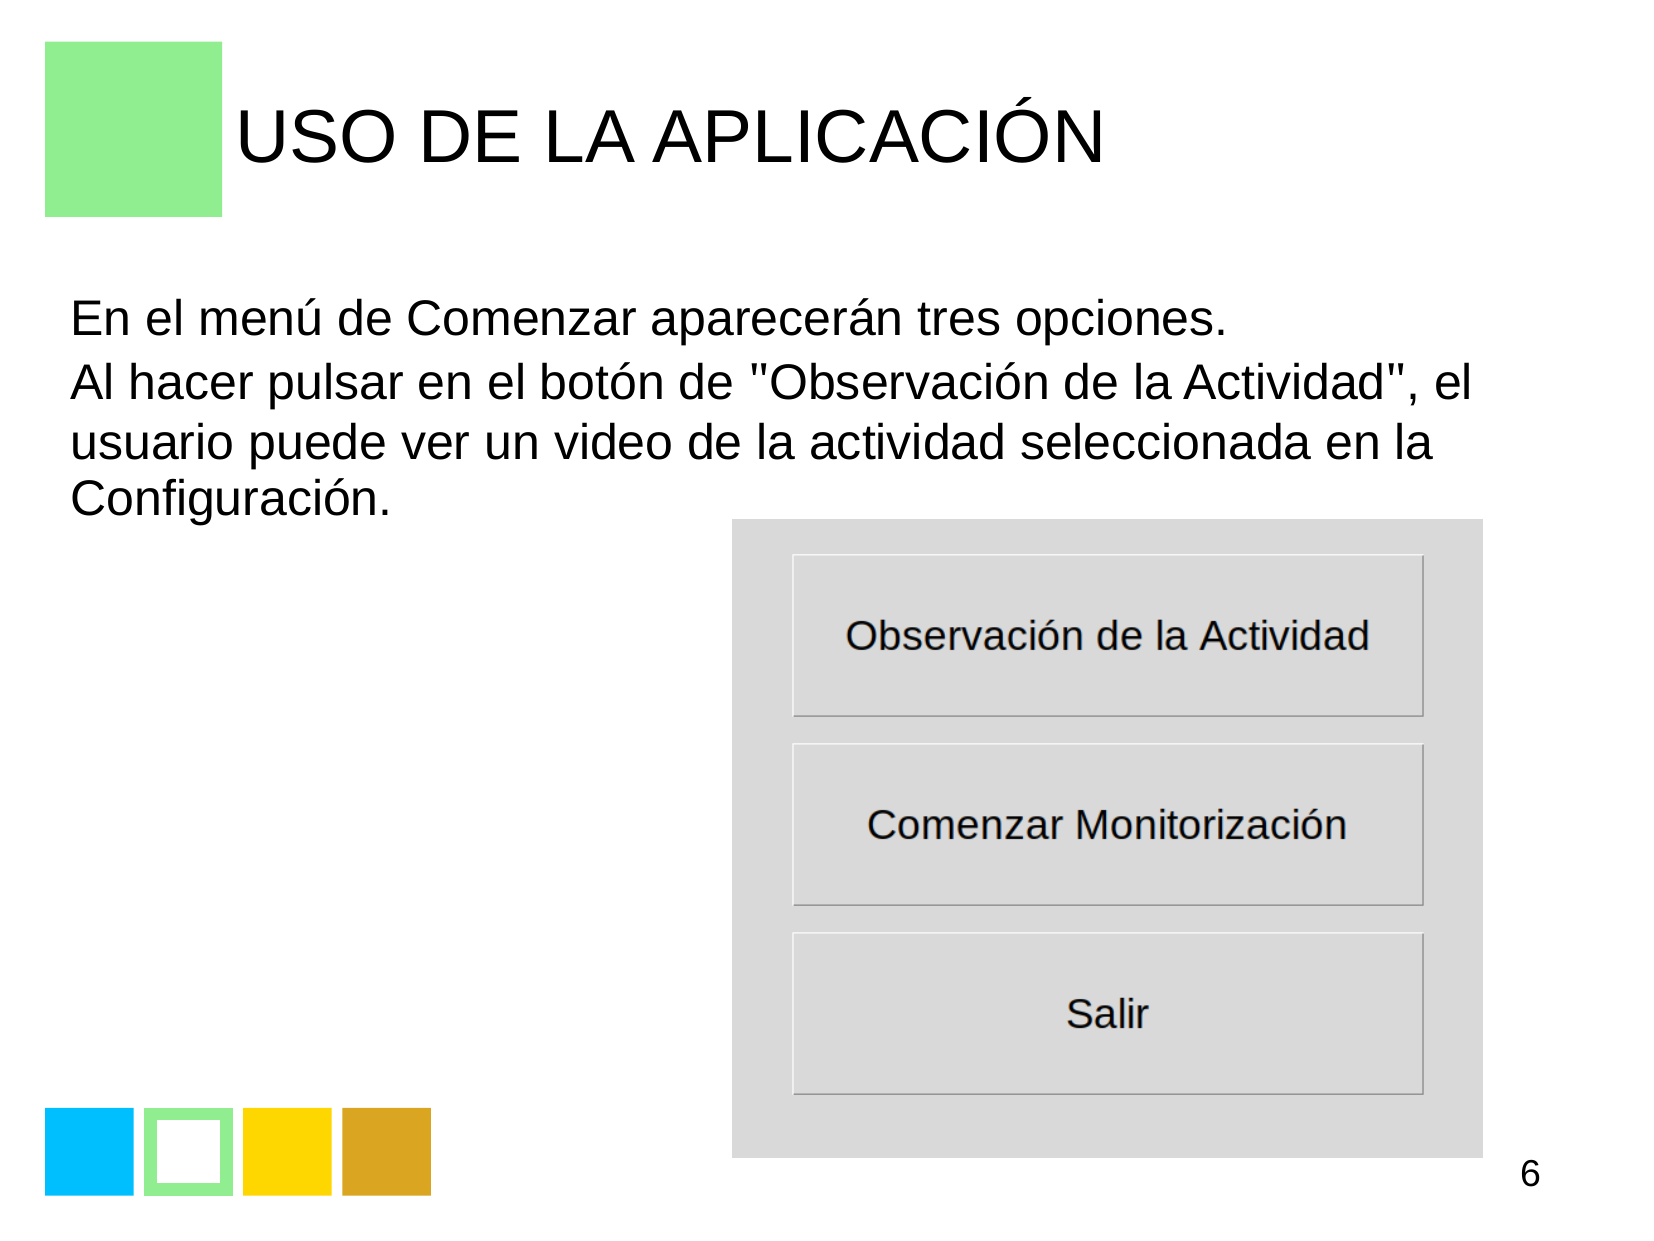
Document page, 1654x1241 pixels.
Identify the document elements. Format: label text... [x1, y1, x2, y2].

text_box [1505, 1145, 1654, 1217]
picture [732, 519, 1483, 1158]
subtitle En el menú de Comenzar aparecerán tres opciones. Al hacer pulsar en el botón de "Observación de la Actividad", el usuario puede ver un video de la actividad seleccionada en la Configuración. [70, 290, 1607, 1010]
title USO DE LA APLICACIÓN [82, 49, 1571, 213]
